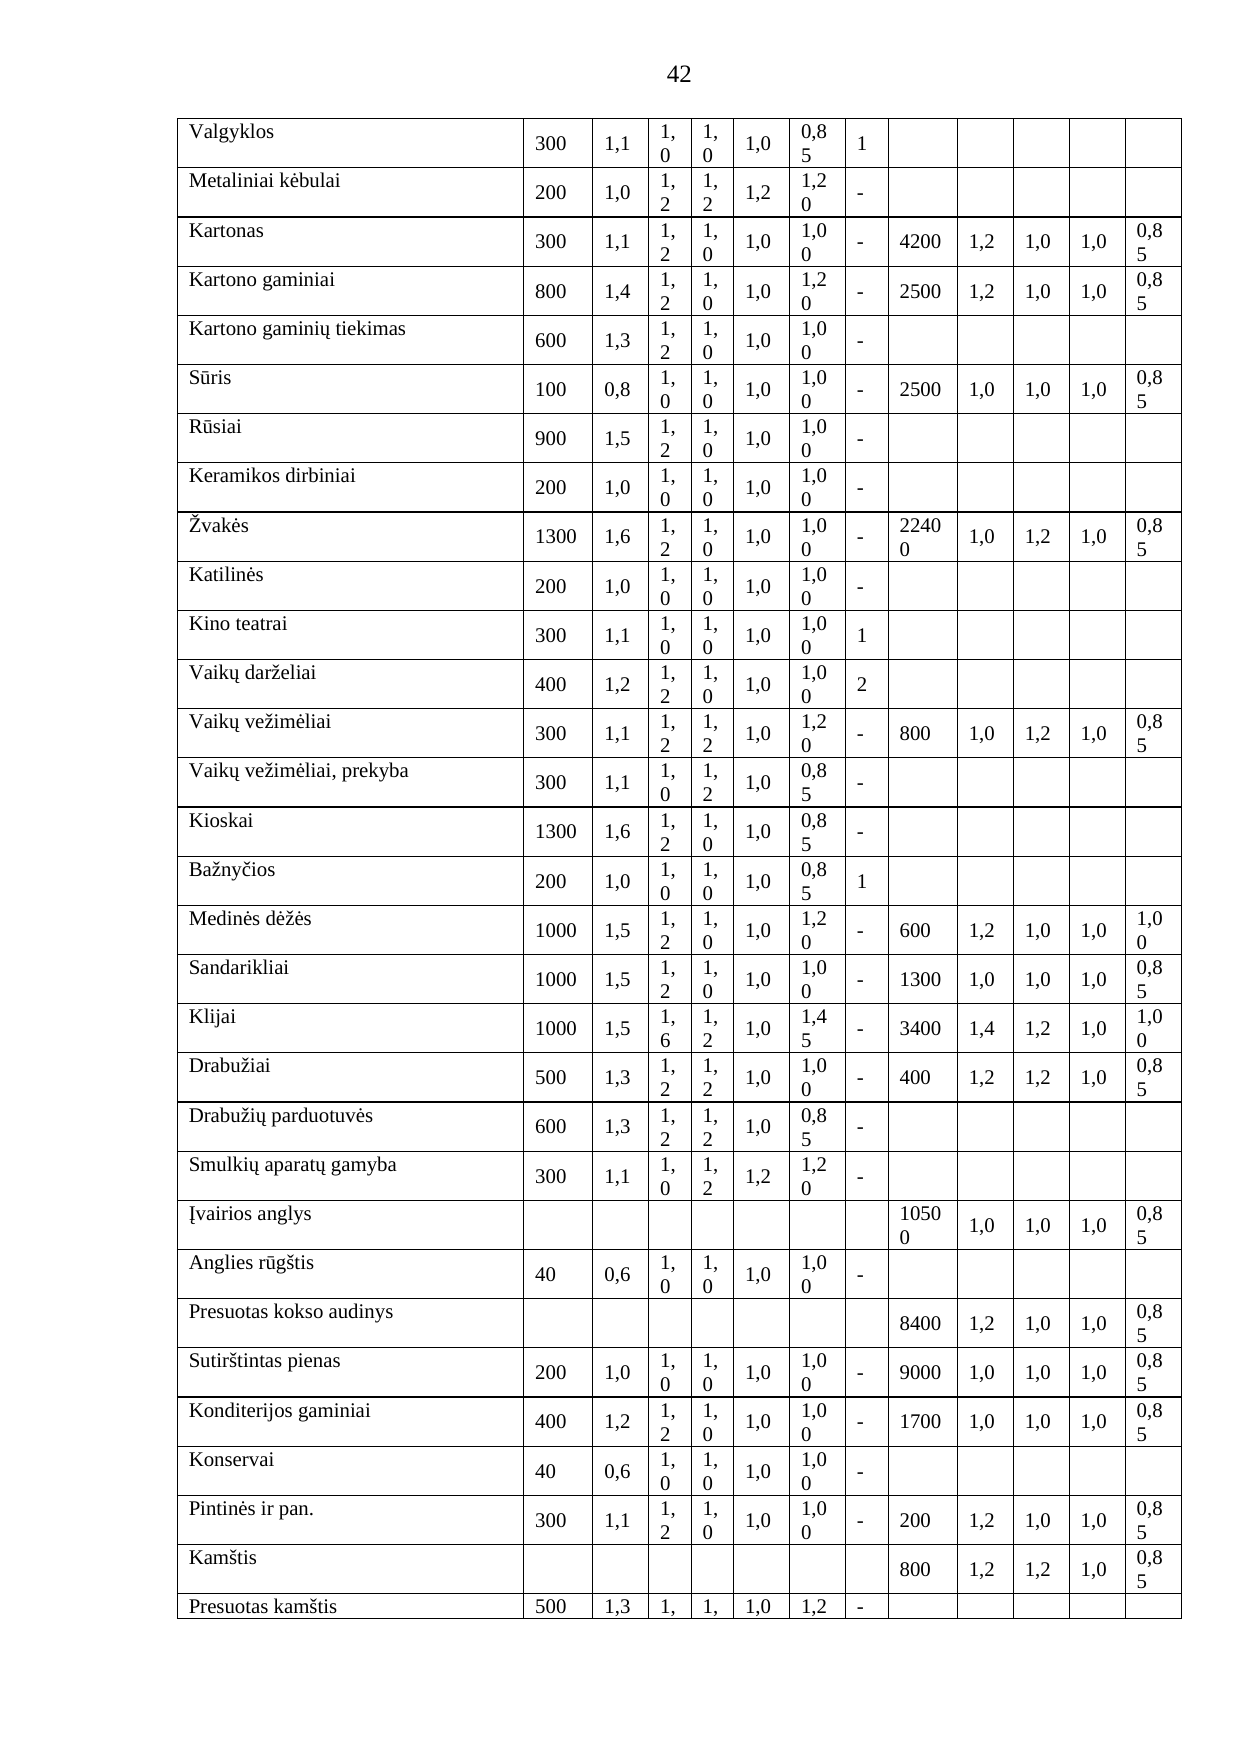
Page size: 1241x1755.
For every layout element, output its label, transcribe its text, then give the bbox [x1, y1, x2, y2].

table_cell 1,0 [692, 316, 733, 364]
table_cell [1014, 857, 1069, 905]
table_cell Įvairios anglys [178, 1201, 523, 1249]
table_cell 1,00 [790, 1348, 845, 1396]
table_cell 1,2 [692, 168, 733, 216]
table_cell 400 [524, 1398, 592, 1446]
table_cell 1,0 [649, 365, 691, 413]
table_cell [1126, 1594, 1181, 1618]
table_cell 1,2 [649, 168, 691, 216]
table_cell 4200 [889, 218, 957, 266]
table_cell [958, 316, 1013, 364]
table_cell 1,0 [734, 758, 789, 806]
table_cell 1,2 [649, 955, 691, 1003]
table_cell Sandarikliai [178, 955, 523, 1003]
table_cell 1, [649, 1594, 691, 1618]
table_cell 1,0 [649, 1250, 691, 1298]
table_cell Anglies rūgštis [178, 1250, 523, 1298]
table_cell [889, 660, 957, 708]
table_cell [1126, 611, 1181, 659]
table_cell [649, 1545, 691, 1593]
table_cell [1070, 414, 1125, 462]
table_cell [1070, 463, 1125, 511]
table_cell 1,0 [734, 1594, 789, 1618]
table_cell 1,0 [1070, 1299, 1125, 1347]
table_cell 0,6 [593, 1250, 648, 1298]
table_cell 1,0 [734, 218, 789, 266]
table_cell [1070, 857, 1125, 905]
table_cell [1014, 1447, 1069, 1495]
table_cell 1,0 [734, 267, 789, 315]
table_cell - [846, 365, 888, 413]
table_cell 1,0 [593, 562, 648, 610]
table_cell 1,0 [649, 463, 691, 511]
table_cell [649, 1201, 691, 1249]
table_cell 1,6 [593, 513, 648, 561]
table_cell 1,2 [958, 1496, 1013, 1544]
table_cell [734, 1299, 789, 1347]
table_cell Medinės dėžės [178, 906, 523, 954]
table_cell 1,6 [593, 808, 648, 856]
table_cell 1,0 [1070, 1348, 1125, 1396]
table_cell 1,0 [1070, 513, 1125, 561]
table_cell [692, 1545, 733, 1593]
table_cell 1,00 [790, 1496, 845, 1544]
table_cell 1,2 [593, 1398, 648, 1446]
table_cell 1700 [889, 1398, 957, 1446]
table_cell [889, 168, 957, 216]
table_cell 1,0 [1070, 1398, 1125, 1446]
table_cell 1,0 [1014, 1201, 1069, 1249]
table_cell 1,0 [1070, 1496, 1125, 1544]
table_cell [692, 1299, 733, 1347]
table_cell 1,0 [1070, 365, 1125, 413]
table_cell - [846, 955, 888, 1003]
table_cell 1,0 [649, 1152, 691, 1200]
table_cell 1,3 [593, 316, 648, 364]
table_cell - [846, 808, 888, 856]
table_cell [889, 119, 957, 167]
table_cell [1070, 611, 1125, 659]
table_cell 1,2 [1014, 709, 1069, 757]
table_cell 1,00 [790, 513, 845, 561]
table_cell [1070, 1250, 1125, 1298]
table_cell 1,0 [692, 1447, 733, 1495]
table_cell - [846, 1348, 888, 1396]
table_cell 200 [524, 1348, 592, 1396]
table_cell Konditerijos gaminiai [178, 1398, 523, 1446]
table_cell 1,2 [958, 1053, 1013, 1101]
table_cell 1,0 [734, 1053, 789, 1101]
table_cell 1,0 [734, 1496, 789, 1544]
table_cell [958, 1152, 1013, 1200]
table_cell [958, 168, 1013, 216]
table_cell Vaikų darželiai [178, 660, 523, 708]
table_cell [889, 1250, 957, 1298]
table_cell 1,5 [593, 906, 648, 954]
table_cell [889, 562, 957, 610]
table_cell [1014, 611, 1069, 659]
table_cell [1126, 562, 1181, 610]
table_cell [1014, 316, 1069, 364]
table_cell 600 [889, 906, 957, 954]
table_cell 1,0 [1070, 1004, 1125, 1052]
table_cell 1,00 [790, 955, 845, 1003]
table_cell 1,00 [790, 1250, 845, 1298]
table_cell 1,0 [958, 365, 1013, 413]
table_cell [1126, 414, 1181, 462]
table_cell 1,3 [593, 1594, 648, 1618]
table_cell 1,3 [593, 1103, 648, 1151]
table_cell 1,2 [692, 1053, 733, 1101]
table_cell 1,00 [790, 218, 845, 266]
table_cell 40 [524, 1447, 592, 1495]
table_cell 1,20 [790, 267, 845, 315]
table_cell 0,85 [790, 857, 845, 905]
table_cell 300 [524, 119, 592, 167]
table_cell 1,2 [649, 808, 691, 856]
table_cell 1,2 [649, 906, 691, 954]
table_cell 0,85 [790, 758, 845, 806]
table_cell 1,0 [1014, 955, 1069, 1003]
table_cell 1,0 [593, 463, 648, 511]
table_cell 0,85 [790, 119, 845, 167]
table_cell [1126, 1447, 1181, 1495]
table_cell [958, 808, 1013, 856]
table_cell Presuotas kamštis [178, 1594, 523, 1618]
table_cell 800 [524, 267, 592, 315]
table_cell 0,85 [1126, 1201, 1181, 1249]
table_cell 1,0 [734, 1398, 789, 1446]
table_cell 1,0 [734, 857, 789, 905]
table_cell 300 [524, 709, 592, 757]
table_cell 1,0 [958, 1201, 1013, 1249]
table_cell 1000 [524, 1004, 592, 1052]
table_cell Klijai [178, 1004, 523, 1052]
table_cell [958, 1594, 1013, 1618]
table_cell 100 [524, 365, 592, 413]
table_cell - [846, 1053, 888, 1101]
table_cell 1,20 [790, 1152, 845, 1200]
table_cell 1,0 [734, 906, 789, 954]
table_cell 1,5 [593, 955, 648, 1003]
table_cell 0,85 [1126, 1299, 1181, 1347]
table_cell 1,4 [958, 1004, 1013, 1052]
table_cell Presuotas kokso audinys [178, 1299, 523, 1347]
table_cell 1,1 [593, 1496, 648, 1544]
table_cell 1,2 [649, 267, 691, 315]
table_cell Bažnyčios [178, 857, 523, 905]
table_cell [889, 414, 957, 462]
table_cell 1,20 [790, 906, 845, 954]
table_cell [1014, 1594, 1069, 1618]
table_cell 200 [524, 168, 592, 216]
table_cell [1070, 758, 1125, 806]
table_cell 1,2 [649, 1398, 691, 1446]
table_cell 1,0 [692, 660, 733, 708]
table_cell [1070, 1594, 1125, 1618]
table_cell [958, 758, 1013, 806]
table_cell 1,2 [958, 1545, 1013, 1593]
table_cell 1,2 [649, 1103, 691, 1151]
table_cell 1,2 [1014, 1004, 1069, 1052]
table_cell [1014, 1152, 1069, 1200]
table_cell [1126, 316, 1181, 364]
table_cell 1,0 [1070, 1201, 1125, 1249]
table_cell - [846, 316, 888, 364]
table_cell 1,0 [1070, 955, 1125, 1003]
table_cell [1126, 119, 1181, 167]
table_cell 1,2 [649, 709, 691, 757]
table_cell 0,85 [790, 808, 845, 856]
table_cell 0,85 [790, 1103, 845, 1151]
table_cell [958, 414, 1013, 462]
table_cell - [846, 709, 888, 757]
table_cell [958, 611, 1013, 659]
table_cell - [846, 562, 888, 610]
table_cell 1, [692, 1594, 733, 1618]
table_cell 1,1 [593, 709, 648, 757]
table_cell 1,0 [1014, 1398, 1069, 1446]
table_cell 1,0 [692, 267, 733, 315]
table_cell [958, 660, 1013, 708]
table_cell 400 [524, 660, 592, 708]
table_cell [1014, 562, 1069, 610]
table_cell 1,4 [593, 267, 648, 315]
table_cell [958, 1103, 1013, 1151]
table_cell [524, 1201, 592, 1249]
table_cell - [846, 906, 888, 954]
table_cell 0,85 [1126, 955, 1181, 1003]
table_cell [889, 1103, 957, 1151]
table_cell - [846, 1594, 888, 1618]
table_cell 1,0 [734, 1004, 789, 1052]
table_cell 1,3 [593, 1053, 648, 1101]
table_cell 1,2 [958, 906, 1013, 954]
table_cell 0,8 [593, 365, 648, 413]
table_cell 1,0 [692, 1250, 733, 1298]
table_cell Keramikos dirbiniai [178, 463, 523, 511]
table_cell [790, 1545, 845, 1593]
table_cell 1,0 [734, 1103, 789, 1151]
table_cell 1,00 [790, 365, 845, 413]
table_cell 1,6 [649, 1004, 691, 1052]
table_cell - [846, 1103, 888, 1151]
table_cell 1,0 [734, 513, 789, 561]
table_cell 1,2 [692, 1103, 733, 1151]
table_cell 1,0 [734, 955, 789, 1003]
table_cell [593, 1545, 648, 1593]
table_cell 1,2 [649, 1496, 691, 1544]
table_cell 40 [524, 1250, 592, 1298]
table_cell 1,0 [1014, 1348, 1069, 1396]
table_cell - [846, 1398, 888, 1446]
table_cell [1014, 119, 1069, 167]
table_cell 1,2 [1014, 1053, 1069, 1101]
table_cell [1070, 562, 1125, 610]
table_cell 0,85 [1126, 1053, 1181, 1101]
table_cell [1014, 1103, 1069, 1151]
table_cell 1,0 [593, 168, 648, 216]
table_cell 1,1 [593, 1152, 648, 1200]
table_cell Sūris [178, 365, 523, 413]
table_cell - [846, 1004, 888, 1052]
table_cell 1,0 [692, 906, 733, 954]
table_cell 1,0 [649, 1348, 691, 1396]
table_cell 1,2 [734, 168, 789, 216]
table_cell 1,0 [593, 857, 648, 905]
table_cell 0,85 [1126, 1545, 1181, 1593]
table_cell 1,0 [734, 562, 789, 610]
table_cell 1,0 [1014, 365, 1069, 413]
table_cell 1,0 [1070, 267, 1125, 315]
table_cell 1,45 [790, 1004, 845, 1052]
table_cell [958, 1250, 1013, 1298]
table_cell 1,0 [649, 611, 691, 659]
table_cell Kamštis [178, 1545, 523, 1593]
table_cell Vaikų vežimėliai, prekyba [178, 758, 523, 806]
table_cell 1,5 [593, 1004, 648, 1052]
table_cell [1070, 316, 1125, 364]
table_cell 1,0 [734, 414, 789, 462]
table_cell - [846, 1250, 888, 1298]
table_cell [889, 1152, 957, 1200]
table_cell 1,0 [649, 857, 691, 905]
table_cell 300 [524, 1496, 592, 1544]
table_cell [1070, 119, 1125, 167]
table_cell [1070, 1152, 1125, 1200]
table_cell [889, 1447, 957, 1495]
table_cell 1,0 [734, 365, 789, 413]
table_cell [1014, 1250, 1069, 1298]
table_cell 1,0 [649, 758, 691, 806]
table_cell [790, 1201, 845, 1249]
table_cell 300 [524, 218, 592, 266]
table_cell 1,0 [649, 119, 691, 167]
table_cell Vaikų vežimėliai [178, 709, 523, 757]
table_cell 600 [524, 1103, 592, 1151]
table_cell 1,0 [692, 365, 733, 413]
table_cell 9000 [889, 1348, 957, 1396]
table_cell 1,00 [790, 414, 845, 462]
table_cell Katilinės [178, 562, 523, 610]
table_cell 1,5 [593, 414, 648, 462]
table_cell 1,2 [1014, 513, 1069, 561]
table_cell 1,0 [692, 1348, 733, 1396]
table_cell 1,20 [790, 168, 845, 216]
table_cell [649, 1299, 691, 1347]
table_cell 1,0 [1014, 267, 1069, 315]
table_cell [1126, 1152, 1181, 1200]
table_cell Sutirštintas pienas [178, 1348, 523, 1396]
table_cell - [846, 463, 888, 511]
table_cell 1,0 [593, 1348, 648, 1396]
table_cell 22400 [889, 513, 957, 561]
table_cell [958, 463, 1013, 511]
table_cell 1,2 [649, 316, 691, 364]
table_cell [1014, 414, 1069, 462]
table_cell 1,2 [692, 1152, 733, 1200]
table_cell [846, 1201, 888, 1249]
table_cell [593, 1299, 648, 1347]
table_cell 1,0 [958, 1398, 1013, 1446]
table_cell [1126, 463, 1181, 511]
table_cell 1,0 [1070, 218, 1125, 266]
table_cell 1000 [524, 906, 592, 954]
table_cell 1,00 [790, 1053, 845, 1101]
table_cell [790, 1299, 845, 1347]
table_cell - [846, 1447, 888, 1495]
table_cell 2500 [889, 365, 957, 413]
table_cell 1 [846, 611, 888, 659]
table_cell 1,0 [692, 218, 733, 266]
table_cell 1,0 [734, 316, 789, 364]
table_cell - [846, 758, 888, 806]
table_cell 1,0 [692, 119, 733, 167]
table_cell [958, 119, 1013, 167]
table_cell 200 [524, 562, 592, 610]
table_cell 1,2 [790, 1594, 845, 1618]
table_cell 1,00 [790, 562, 845, 610]
table_cell 1,00 [1126, 906, 1181, 954]
table_cell [734, 1545, 789, 1593]
table_cell [1070, 168, 1125, 216]
table_cell [524, 1299, 592, 1347]
table_cell 400 [889, 1053, 957, 1101]
table_cell 1,0 [734, 1447, 789, 1495]
table_cell 1,00 [790, 660, 845, 708]
table_cell 1,2 [649, 513, 691, 561]
table_cell 1,0 [692, 611, 733, 659]
table_cell 0,85 [1126, 709, 1181, 757]
table_cell Kioskai [178, 808, 523, 856]
table_cell [1126, 758, 1181, 806]
table_cell 1,2 [692, 1004, 733, 1052]
table_cell Valgyklos [178, 119, 523, 167]
table_cell 1,2 [649, 660, 691, 708]
table_cell 1,2 [593, 660, 648, 708]
table_cell 1300 [889, 955, 957, 1003]
table_cell [889, 857, 957, 905]
table_cell 1,0 [734, 709, 789, 757]
table_cell 1,2 [958, 218, 1013, 266]
table_cell 1,0 [692, 513, 733, 561]
table_cell Kino teatrai [178, 611, 523, 659]
table_cell 1,0 [692, 414, 733, 462]
table_cell 1,0 [1070, 709, 1125, 757]
table_cell 300 [524, 611, 592, 659]
table_cell [524, 1545, 592, 1593]
table_cell 1,0 [649, 1447, 691, 1495]
table_cell 1,2 [958, 1299, 1013, 1347]
table_cell 1,2 [649, 1053, 691, 1101]
table_cell 1,00 [1126, 1004, 1181, 1052]
table_cell 1300 [524, 513, 592, 561]
table_cell Kartono gaminiai [178, 267, 523, 315]
table_cell 1,0 [692, 1398, 733, 1446]
table_cell 1,0 [734, 1348, 789, 1396]
table_cell 1,1 [593, 119, 648, 167]
table_cell 300 [524, 758, 592, 806]
table_cell 0,85 [1126, 267, 1181, 315]
table_cell [1126, 808, 1181, 856]
table_cell [1014, 463, 1069, 511]
table_cell 1,1 [593, 758, 648, 806]
table_cell [734, 1201, 789, 1249]
table_cell - [846, 1152, 888, 1200]
table_cell 1000 [524, 955, 592, 1003]
table_cell 1,00 [790, 463, 845, 511]
table_cell 300 [524, 1152, 592, 1200]
table_cell 200 [524, 463, 592, 511]
table_cell 8400 [889, 1299, 957, 1347]
table_cell Drabužių parduotuvės [178, 1103, 523, 1151]
table_cell Rūsiai [178, 414, 523, 462]
table_cell [846, 1545, 888, 1593]
table_cell [1070, 660, 1125, 708]
table_cell - [846, 168, 888, 216]
table_cell [1014, 758, 1069, 806]
table_cell Žvakės [178, 513, 523, 561]
table_cell 1 [846, 119, 888, 167]
table_cell [958, 562, 1013, 610]
table_cell 1,0 [649, 562, 691, 610]
table_cell 0,85 [1126, 1348, 1181, 1396]
table_cell 1,0 [958, 1348, 1013, 1396]
table_cell 0,85 [1126, 365, 1181, 413]
table_cell - [846, 218, 888, 266]
table_cell 0,6 [593, 1447, 648, 1495]
table_cell 800 [889, 1545, 957, 1593]
table_cell [889, 463, 957, 511]
table_cell 1,0 [692, 1496, 733, 1544]
table_cell Smulkių aparatų gamyba [178, 1152, 523, 1200]
table_cell 1,2 [649, 218, 691, 266]
table_cell 1,0 [734, 808, 789, 856]
table_cell 900 [524, 414, 592, 462]
table_cell 3400 [889, 1004, 957, 1052]
table_cell 1,0 [692, 463, 733, 511]
table_cell 1,00 [790, 316, 845, 364]
table_cell 600 [524, 316, 592, 364]
table_cell 1,0 [1070, 1053, 1125, 1101]
table_cell Kartonas [178, 218, 523, 266]
table_cell 800 [889, 709, 957, 757]
table_cell 1,2 [1014, 1545, 1069, 1593]
table_cell 1,2 [692, 758, 733, 806]
table_cell 1,0 [1014, 1496, 1069, 1544]
table_cell [889, 758, 957, 806]
table_cell [1014, 808, 1069, 856]
table_cell 2500 [889, 267, 957, 315]
table_cell 1,0 [1070, 906, 1125, 954]
table_cell 0,85 [1126, 513, 1181, 561]
table_cell 1,0 [1014, 1299, 1069, 1347]
table_cell 1,1 [593, 218, 648, 266]
table_cell 0,85 [1126, 1398, 1181, 1446]
table_cell [1126, 1103, 1181, 1151]
table_cell [958, 1447, 1013, 1495]
table_cell Kartono gaminių tiekimas [178, 316, 523, 364]
table_cell 1,00 [790, 611, 845, 659]
table_cell 1,2 [692, 709, 733, 757]
table_cell 1,00 [790, 1447, 845, 1495]
table_cell 1,0 [692, 955, 733, 1003]
table_cell 1,0 [692, 562, 733, 610]
table_cell 1,0 [734, 1250, 789, 1298]
table_cell 1 [846, 857, 888, 905]
table_cell [593, 1201, 648, 1249]
table_cell 1,0 [734, 660, 789, 708]
table_cell [889, 1594, 957, 1618]
table_cell 1,0 [1014, 218, 1069, 266]
table_cell [692, 1201, 733, 1249]
table_cell 1,0 [958, 709, 1013, 757]
table_cell 200 [524, 857, 592, 905]
table_cell 1,1 [593, 611, 648, 659]
table_cell 500 [524, 1594, 592, 1618]
table_cell 1,0 [734, 119, 789, 167]
table_cell 2 [846, 660, 888, 708]
table_cell 1,0 [1014, 906, 1069, 954]
table_cell - [846, 267, 888, 315]
table_cell [846, 1299, 888, 1347]
table_cell - [846, 513, 888, 561]
table_cell 1,2 [649, 414, 691, 462]
table_cell 1,0 [958, 513, 1013, 561]
table_cell 1,0 [692, 808, 733, 856]
table_cell 1,20 [790, 709, 845, 757]
table_cell Konservai [178, 1447, 523, 1495]
table_cell [1126, 660, 1181, 708]
table_cell [1126, 1250, 1181, 1298]
table_cell 500 [524, 1053, 592, 1101]
table_cell 1,00 [790, 1398, 845, 1446]
table_cell [1070, 1447, 1125, 1495]
table_cell [1070, 808, 1125, 856]
table_cell 1,0 [958, 955, 1013, 1003]
table_cell 1,2 [958, 267, 1013, 315]
table_cell 1,2 [734, 1152, 789, 1200]
table_cell [958, 857, 1013, 905]
table_cell 0,85 [1126, 1496, 1181, 1544]
table_cell [889, 316, 957, 364]
table_cell 1,0 [692, 857, 733, 905]
table_cell Metaliniai kėbulai [178, 168, 523, 216]
table_cell - [846, 1496, 888, 1544]
table_cell [889, 611, 957, 659]
table_cell 1,0 [734, 611, 789, 659]
table_cell 0,85 [1126, 218, 1181, 266]
table_cell 200 [889, 1496, 957, 1544]
table_cell [1070, 1103, 1125, 1151]
table_cell [1126, 168, 1181, 216]
table_cell - [846, 414, 888, 462]
table_cell Drabužiai [178, 1053, 523, 1101]
table_cell 10500 [889, 1201, 957, 1249]
table_cell [1126, 857, 1181, 905]
table_cell 1300 [524, 808, 592, 856]
table_cell 1,0 [734, 463, 789, 511]
table_cell [889, 808, 957, 856]
table_cell [1014, 660, 1069, 708]
table_cell Pintinės ir pan. [178, 1496, 523, 1544]
table_cell 1,0 [1070, 1545, 1125, 1593]
table_cell [1014, 168, 1069, 216]
